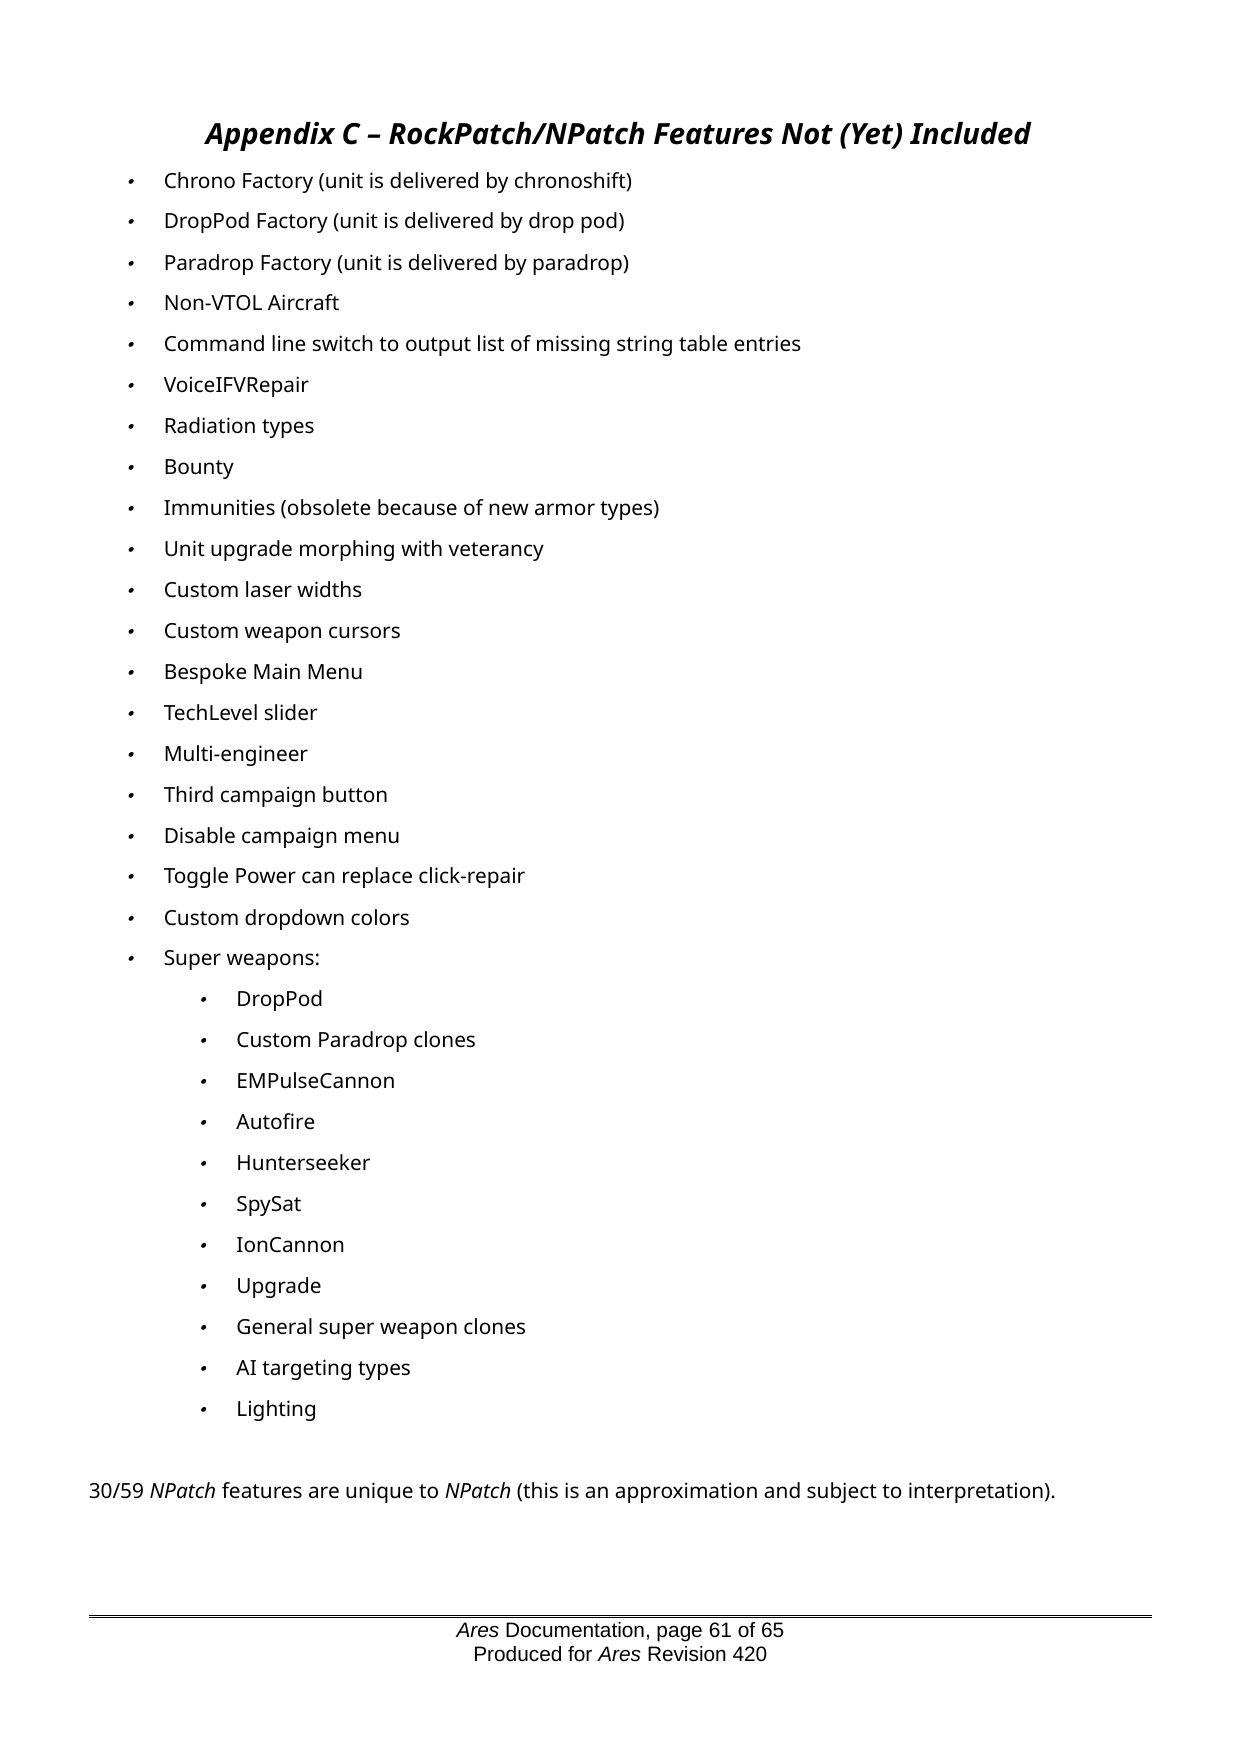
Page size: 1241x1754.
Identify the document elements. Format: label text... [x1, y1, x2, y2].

list VoiceIFVRepair [126, 370, 1152, 399]
list Toggle Power can replace click-repair [126, 862, 1152, 890]
list Bounty [126, 452, 1152, 481]
list Custom Paradrop clones [199, 1025, 1152, 1054]
list Unit upgrade morphing with veterancy [126, 534, 1152, 563]
list DropPod Factory (unit is delivered by drop pod) [126, 207, 1152, 235]
list Third campaign button [126, 780, 1152, 808]
list General super weapon clones [199, 1312, 1152, 1340]
list Custom laser widths [126, 575, 1152, 603]
list Command line switch to output list of missing string table entries [126, 329, 1152, 358]
list Custom weapon cursors [126, 616, 1152, 644]
list TechLevel slider [126, 698, 1152, 726]
list Chrono Factory (unit is delivered by chronoshift) [126, 166, 1152, 194]
list Custom dropdown colors [126, 903, 1152, 931]
list Autofire [199, 1107, 1152, 1136]
list DropPod [199, 984, 1152, 1013]
list Upgrade [199, 1271, 1152, 1299]
list AI targeting types [199, 1353, 1152, 1381]
text 30/59 NPatch features are unique to NPatch (this is an approximation and subject to interpretation). [88, 1476, 1152, 1504]
list Lighting [199, 1394, 1152, 1422]
list Paradrop Factory (unit is delivered by paradrop) [126, 248, 1152, 276]
list IonCannon [199, 1230, 1152, 1258]
list Disable campaign menu [126, 821, 1152, 849]
list Non-VTOL Aircraft [126, 288, 1152, 317]
list SpySat [199, 1189, 1152, 1218]
list EMPulseCannon [199, 1066, 1152, 1095]
subtitle Appendix C – RockPatch/NPatch Features Not (Yet) Included [88, 113, 1152, 153]
list Radiation types [126, 411, 1152, 440]
list Immunities (obsolete because of new armor types) [126, 493, 1152, 522]
list Bespoke Main Menu [126, 657, 1152, 685]
list Super weapons: [126, 943, 1152, 972]
list Multi-engineer [126, 739, 1152, 767]
list Hunterseeker [199, 1148, 1152, 1177]
